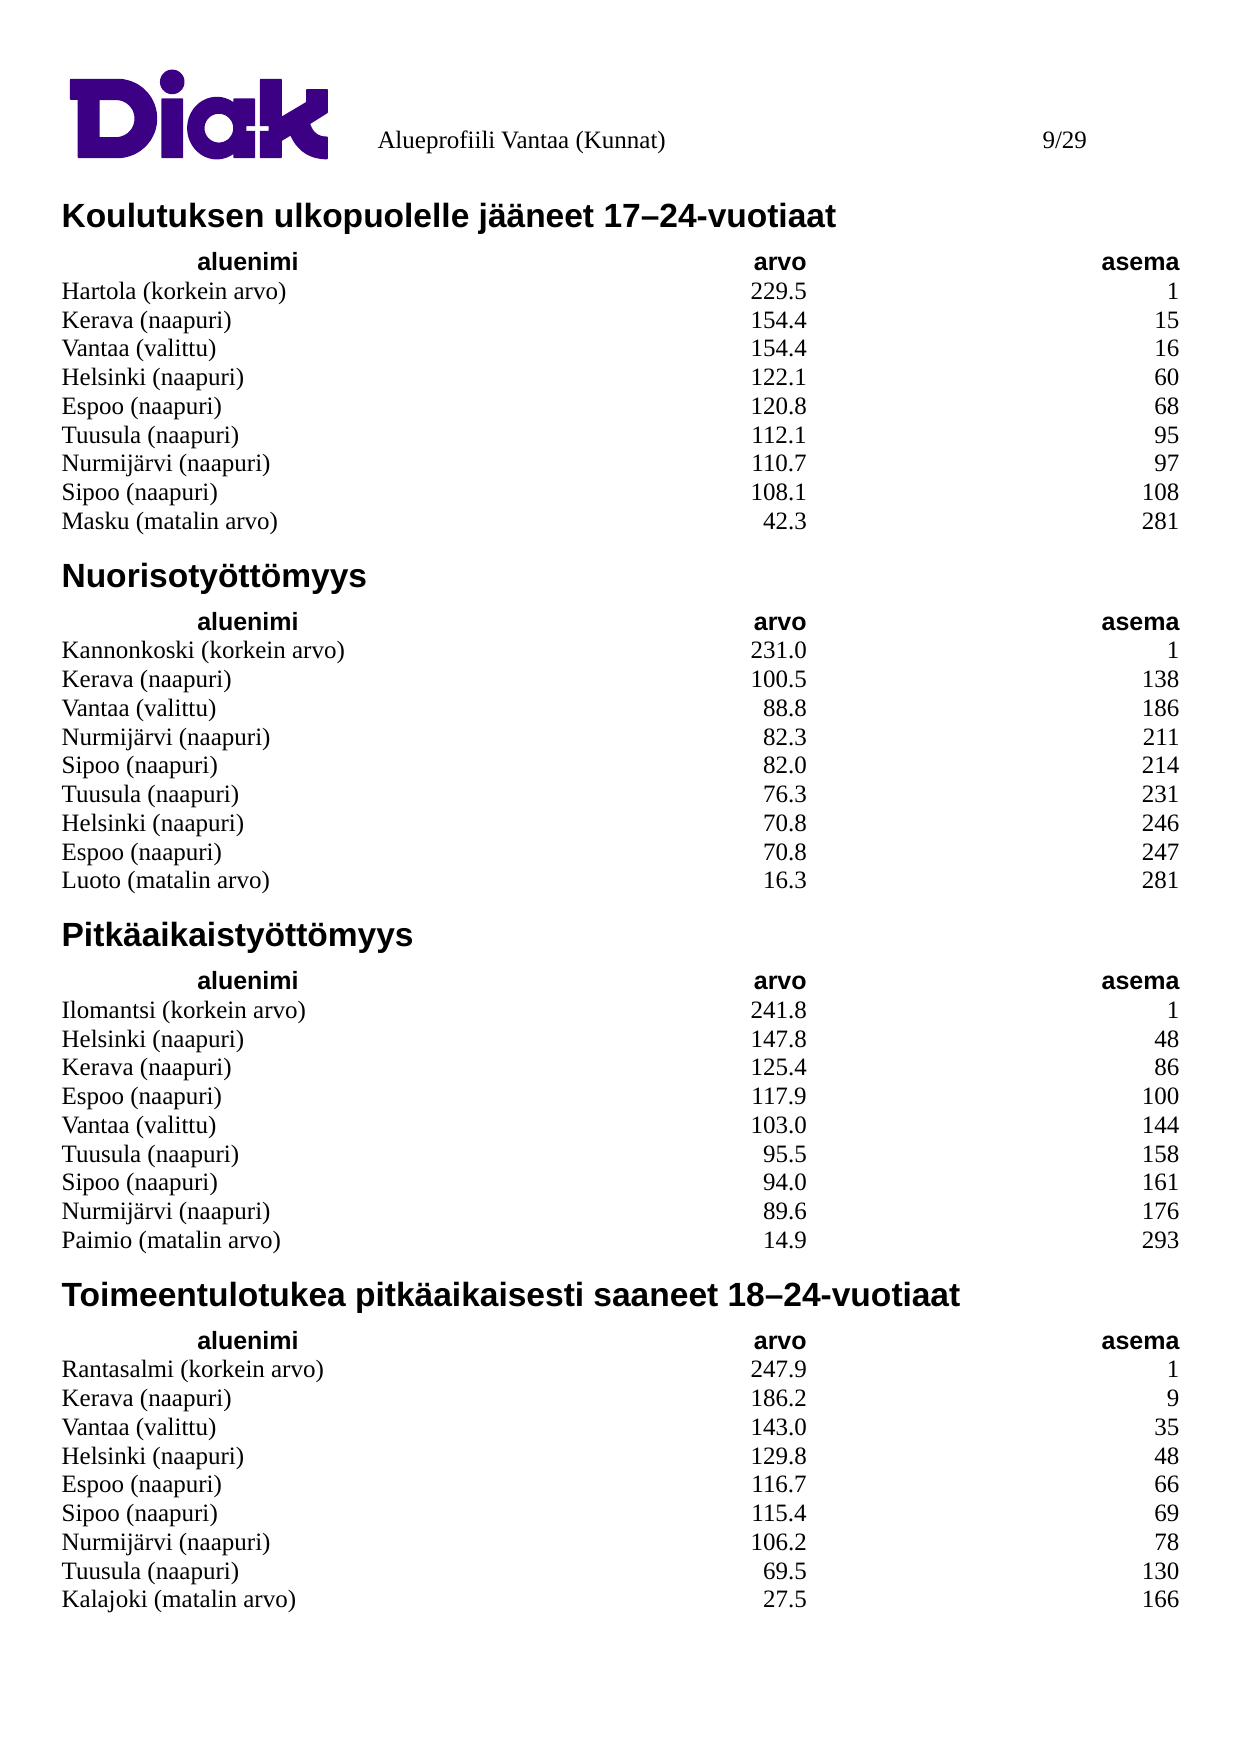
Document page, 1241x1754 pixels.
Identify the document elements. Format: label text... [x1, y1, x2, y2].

table_cell 9 [806, 1383, 1179, 1412]
table_cell Sipoo (naapuri) [61, 477, 434, 506]
table_header asema [806, 1326, 1179, 1354]
table_cell 94.0 [434, 1168, 806, 1196]
table_cell Kerava (naapuri) [61, 664, 434, 693]
table_cell Tuusula (naapuri) [61, 1556, 434, 1584]
table_header asema [806, 607, 1179, 636]
table_cell 106.2 [434, 1527, 806, 1556]
table_header aluenimi [61, 966, 434, 995]
table_header asema [806, 247, 1179, 276]
table_cell 70.8 [434, 837, 806, 866]
table_cell Espoo (naapuri) [61, 837, 434, 866]
table_cell 108.1 [434, 477, 806, 506]
table_cell 100.5 [434, 664, 806, 693]
table_cell 231.0 [434, 636, 806, 664]
table_cell 16 [806, 334, 1179, 362]
table_cell Nurmijärvi (naapuri) [61, 1527, 434, 1556]
subtitle Koulutuksen ulkopuolelle jääneet 17–24-vuotiaat [61, 196, 1179, 235]
table_cell Kalajoki (matalin arvo) [61, 1585, 434, 1613]
table_cell 60 [806, 362, 1179, 391]
table_header asema [806, 966, 1179, 995]
table_cell 103.0 [434, 1110, 806, 1139]
table_cell Sipoo (naapuri) [61, 1168, 434, 1196]
table_cell 125.4 [434, 1053, 806, 1081]
subtitle Nuorisotyöttömyys [61, 556, 1179, 594]
table_cell Nurmijärvi (naapuri) [61, 1196, 434, 1225]
table_cell Luoto (matalin arvo) [61, 866, 434, 894]
table_cell Vantaa (valittu) [61, 334, 434, 362]
table_cell Helsinki (naapuri) [61, 1024, 434, 1052]
table_cell 186.2 [434, 1383, 806, 1412]
table_cell 69 [806, 1498, 1179, 1527]
table_cell Tuusula (naapuri) [61, 779, 434, 808]
table_cell 68 [806, 391, 1179, 420]
subtitle Pitkäaikaistyöttömyys [61, 915, 1179, 954]
table_cell 1 [806, 1355, 1179, 1383]
table_cell 143.0 [434, 1412, 806, 1441]
table_cell Tuusula (naapuri) [61, 1139, 434, 1167]
table_cell Kerava (naapuri) [61, 1383, 434, 1412]
table_cell 166 [806, 1585, 1179, 1613]
table_cell 78 [806, 1527, 1179, 1556]
table_cell 35 [806, 1412, 1179, 1441]
table_header arvo [434, 607, 806, 636]
table_cell 100 [806, 1081, 1179, 1110]
table_cell 138 [806, 664, 1179, 693]
table_cell 66 [806, 1470, 1179, 1498]
table_cell 154.4 [434, 334, 806, 362]
table_cell 82.0 [434, 751, 806, 779]
table_cell 211 [806, 722, 1179, 751]
table_cell Vantaa (valittu) [61, 693, 434, 722]
table_cell 241.8 [434, 995, 806, 1024]
table_cell 246 [806, 808, 1179, 837]
table_header arvo [434, 966, 806, 995]
table_cell 281 [806, 866, 1179, 894]
table_cell 130 [806, 1556, 1179, 1584]
table_cell 122.1 [434, 362, 806, 391]
table_cell Rantasalmi (korkein arvo) [61, 1355, 434, 1383]
table_cell Nurmijärvi (naapuri) [61, 722, 434, 751]
table_cell 231 [806, 779, 1179, 808]
table_header arvo [434, 247, 806, 276]
table_cell Paimio (matalin arvo) [61, 1225, 434, 1254]
table_cell 95.5 [434, 1139, 806, 1167]
table_cell 69.5 [434, 1556, 806, 1584]
table_cell Sipoo (naapuri) [61, 751, 434, 779]
subtitle Toimeentulotukea pitkäaikaisesti saaneet 18–24-vuotiaat [61, 1274, 1179, 1313]
table_header arvo [434, 1326, 806, 1354]
table_cell 229.5 [434, 276, 806, 305]
table_cell 42.3 [434, 506, 806, 535]
table_cell 14.9 [434, 1225, 806, 1254]
table_cell 97 [806, 449, 1179, 477]
table_cell Hartola (korkein arvo) [61, 276, 434, 305]
table_cell 161 [806, 1168, 1179, 1196]
table_cell 214 [806, 751, 1179, 779]
table_cell Kerava (naapuri) [61, 305, 434, 333]
table_cell 147.8 [434, 1024, 806, 1052]
table_cell Vantaa (valittu) [61, 1110, 434, 1139]
table_cell 144 [806, 1110, 1179, 1139]
table_cell 158 [806, 1139, 1179, 1167]
table_header aluenimi [61, 247, 434, 276]
table_cell 112.1 [434, 420, 806, 448]
table_cell 27.5 [434, 1585, 806, 1613]
table_cell 70.8 [434, 808, 806, 837]
table_cell Sipoo (naapuri) [61, 1498, 434, 1527]
table_cell 176 [806, 1196, 1179, 1225]
table_header aluenimi [61, 607, 434, 636]
table_cell 16.3 [434, 866, 806, 894]
table_cell 115.4 [434, 1498, 806, 1527]
table_cell 120.8 [434, 391, 806, 420]
table_cell Masku (matalin arvo) [61, 506, 434, 535]
table_cell 154.4 [434, 305, 806, 333]
table_header aluenimi [61, 1326, 434, 1354]
table_cell Kerava (naapuri) [61, 1053, 434, 1081]
table_cell 129.8 [434, 1441, 806, 1469]
table_cell 82.3 [434, 722, 806, 751]
table_cell 89.6 [434, 1196, 806, 1225]
table_cell Nurmijärvi (naapuri) [61, 449, 434, 477]
table_cell 48 [806, 1441, 1179, 1469]
table_cell 110.7 [434, 449, 806, 477]
table_cell Helsinki (naapuri) [61, 808, 434, 837]
table_cell Ilomantsi (korkein arvo) [61, 995, 434, 1024]
table_cell Espoo (naapuri) [61, 1470, 434, 1498]
table_cell 86 [806, 1053, 1179, 1081]
table_cell 293 [806, 1225, 1179, 1254]
table_cell 117.9 [434, 1081, 806, 1110]
table_cell 76.3 [434, 779, 806, 808]
table_cell 247 [806, 837, 1179, 866]
table_cell Kannonkoski (korkein arvo) [61, 636, 434, 664]
table_cell Espoo (naapuri) [61, 1081, 434, 1110]
table_cell 95 [806, 420, 1179, 448]
table_cell 108 [806, 477, 1179, 506]
table_cell 48 [806, 1024, 1179, 1052]
table_cell Helsinki (naapuri) [61, 1441, 434, 1469]
table_cell Helsinki (naapuri) [61, 362, 434, 391]
table_cell Espoo (naapuri) [61, 391, 434, 420]
table_cell Tuusula (naapuri) [61, 420, 434, 448]
table_cell 15 [806, 305, 1179, 333]
table_cell 186 [806, 693, 1179, 722]
table_cell 1 [806, 995, 1179, 1024]
table_cell 116.7 [434, 1470, 806, 1498]
table_cell 88.8 [434, 693, 806, 722]
table_cell Vantaa (valittu) [61, 1412, 434, 1441]
table_cell 1 [806, 276, 1179, 305]
table_cell 281 [806, 506, 1179, 535]
table_cell 247.9 [434, 1355, 806, 1383]
table_cell 1 [806, 636, 1179, 664]
